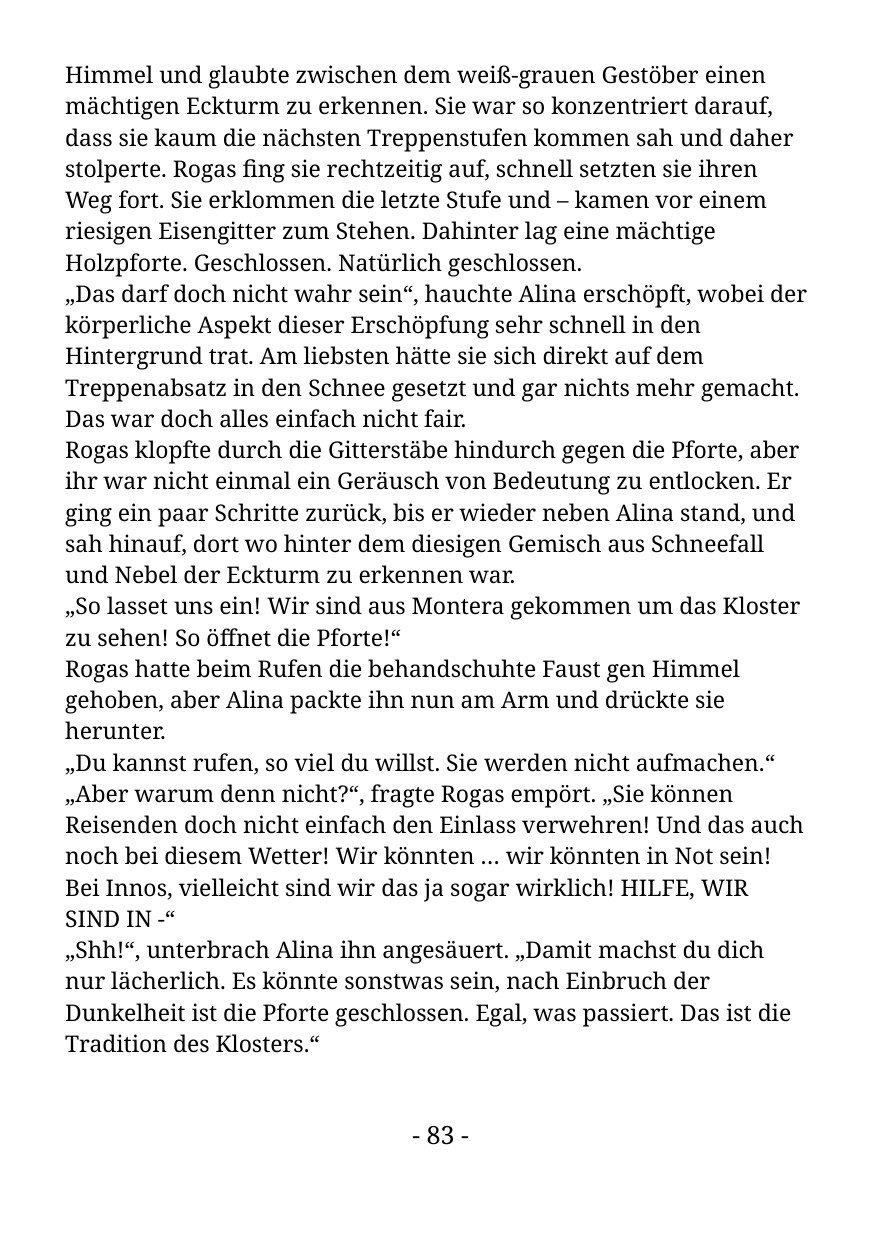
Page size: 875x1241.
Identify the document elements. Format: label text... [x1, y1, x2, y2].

text „Das darf doch nicht wahr sein“, hauchte Alina erschöpft, wobei der körperliche Aspekt dieser Erschöpfung sehr schnell in den Hintergrund trat. Am liebsten hätte sie sich direkt auf dem Treppenabsatz in den Schnee gesetzt und gar nichts mehr gemacht. Das war doch alles einfach nicht fair. [65, 278, 809, 434]
text Rogas klopfte durch die Gitterstäbe hindurch gegen die Pforte, aber ihr war nicht einmal ein Geräusch von Bedeutung zu entlocken. Er ging ein paar Schritte zurück, bis er wieder neben Alina stand, und sah hinauf, dort wo hinter dem diesigen Gemisch aus Schneefall und Nebel der Eckturm zu erkennen war. [65, 434, 809, 590]
text „So lasset uns ein! Wir sind aus Montera gekommen um das Kloster zu sehen! So öffnet die Pforte!“ [65, 590, 809, 653]
text „Du kannst rufen, so viel du willst. Sie werden nicht aufmachen.“ [65, 747, 809, 778]
text Himmel und glaubte zwischen dem weiß-grauen Gestöber einen mächtigen Eckturm zu erkennen. Sie war so konzentriert darauf, dass sie kaum die nächsten Treppenstufen kommen sah und daher stolperte. Rogas fing sie rechtzeitig auf, schnell setzten sie ihren Weg fort. Sie erklommen die letzte Stufe und – kamen vor einem riesigen Eisengitter zum Stehen. Dahinter lag eine mächtige Holzpforte. Geschlossen. Natürlich geschlossen. [65, 59, 809, 278]
text „Shh!“, unterbrach Alina ihn angesäuert. „Damit machst du dich nur lächerlich. Es könnte sonstwas sein, nach Einbruch der Dunkelheit ist die Pforte geschlossen. Egal, was passiert. Das ist die Tradition des Klosters.“ [65, 934, 809, 1059]
text Rogas hatte beim Rufen die behandschuhte Faust gen Himmel gehoben, aber Alina packte ihn nun am Arm und drückte sie herunter. [65, 653, 809, 747]
text „Aber warum denn nicht?“, fragte Rogas empört. „Sie können Reisenden doch nicht einfach den Einlass verwehren! Und das auch noch bei diesem Wetter! Wir könnten … wir könnten in Not sein! Bei Innos, vielleicht sind wir das ja sogar wirklich! HILFE, WIR SIND IN -“ [65, 778, 809, 934]
